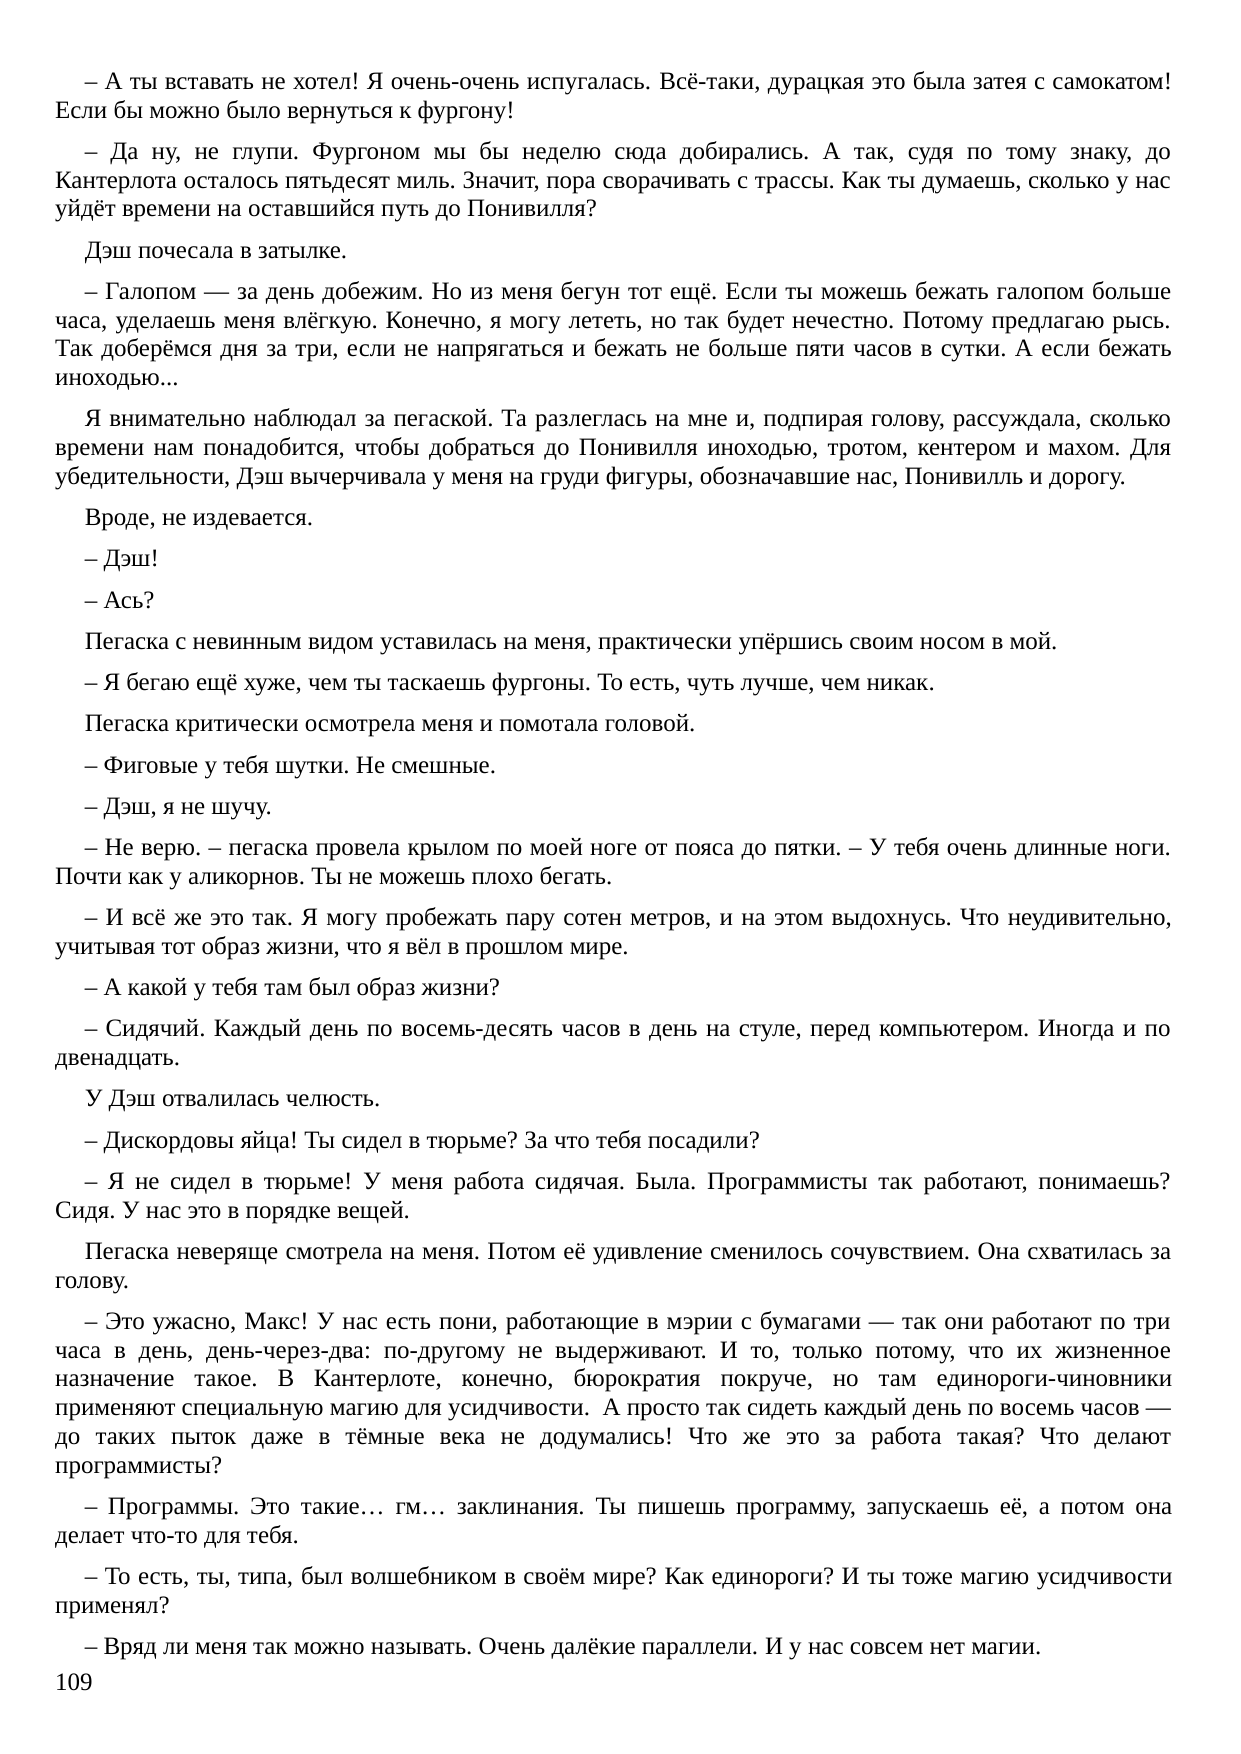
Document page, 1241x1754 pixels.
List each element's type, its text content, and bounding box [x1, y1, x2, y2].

text – Ась? [55, 585, 1173, 613]
text – Не верю. – пегаска провела крылом по моей ноге от пояса до пятки. – У тебя очень длинные ноги. Почти как у аликорнов. Ты не можешь плохо бегать. [55, 832, 1173, 890]
text Пегаска с невинным видом уставилась на меня, практически упёршись своим носом в мой. [55, 626, 1173, 655]
text – Фиговые у тебя шутки. Не смешные. [55, 750, 1173, 778]
text – Я бегаю ещё хуже, чем ты таскаешь фургоны. То есть, чуть лучше, чем никак. [55, 667, 1173, 696]
text – И всё же это так. Я могу пробежать пару сотен метров, и на этом выдохнусь. Что неудивительно, учитывая тот образ жизни, что я вёл в прошлом мире. [55, 902, 1173, 960]
text Пегаска критически осмотрела меня и помотала головой. [55, 708, 1173, 737]
text – Я не сидел в тюрьме! У меня работа сидячая. Была. Программисты так работают, понимаешь? Сидя. У нас это в порядке вещей. [55, 1166, 1173, 1223]
text – А ты вставать не хотел! Я очень-очень испугалась. Всё-таки, дурацкая это была затея с самокатом! Если бы можно было вернуться к фургону! [55, 66, 1173, 123]
text Дэш почесала в затылке. [55, 235, 1173, 263]
text – Галопом — за день добежим. Но из меня бегун тот ещё. Если ты можешь бежать галопом больше часа, уделаешь меня влёгкую. Конечно, я могу лететь, но так будет нечестно. Потому предлагаю рысь. Так доберёмся дня за три, если не напрягаться и бежать не больше пяти часов в сутки. А если бежать иноходью... [55, 276, 1173, 391]
text – Это ужасно, Макс! У нас есть пони, работающие в мэрии с бумагами — так они работают по три часа в день, день-через-два: по-другому не выдерживают. И то, только потому, что их жизненное назначение такое. В Кантерлоте, конечно, бюрократия покруче, но там единороги-чиновники применяют специальную магию для усидчивости. А просто так сидеть каждый день по восемь часов — до таких пыток даже в тёмные века не додумались! Что же это за работа такая? Что делают программисты? [55, 1306, 1173, 1478]
text – Дэш, я не шучу. [55, 791, 1173, 820]
text – Да ну, не глупи. Фургоном мы бы неделю сюда добирались. А так, судя по тому знаку, до Кантерлота осталось пятьдесят миль. Значит, пора сворачивать с трассы. Как ты думаешь, сколько у нас уйдёт времени на оставшийся путь до Понивилля? [55, 136, 1173, 222]
text – Дискордовы яйца! Ты сидел в тюрьме? За что тебя посадили? [55, 1125, 1173, 1153]
text – Сидячий. Каждый день по восемь-десять часов в день на стуле, перед компьютером. Иногда и по двенадцать. [55, 1013, 1173, 1071]
text – А какой у тебя там был образ жизни? [55, 972, 1173, 1001]
text Вроде, не издевается. [55, 502, 1173, 531]
text – Программы. Это такие… гм… заклинания. Ты пишешь программу, запускаешь её, а потом она делает что-то для тебя. [55, 1491, 1173, 1548]
text Я внимательно наблюдал за пегаской. Та разлеглась на мне и, подпирая голову, рассуждала, сколько времени нам понадобится, чтобы добраться до Понивилля иноходью, тротом, кентером и махом. Для убедительности, Дэш вычерчивала у меня на груди фигуры, обозначавшие нас, Понивилль и дорогу. [55, 403, 1173, 490]
text – То есть, ты, типа, был волшебником в своём мире? Как единороги? И ты тоже магию усидчивости применял? [55, 1561, 1173, 1618]
text – Вряд ли меня так можно называть. Очень далёкие параллели. И у нас совсем нет магии. [55, 1631, 1173, 1660]
text У Дэш отвалилась челюсть. [55, 1083, 1173, 1112]
text Пегаска неверяще смотрела на меня. Потом её удивление сменилось сочувствием. Она схватилась за голову. [55, 1236, 1173, 1293]
text – Дэш! [55, 543, 1173, 572]
